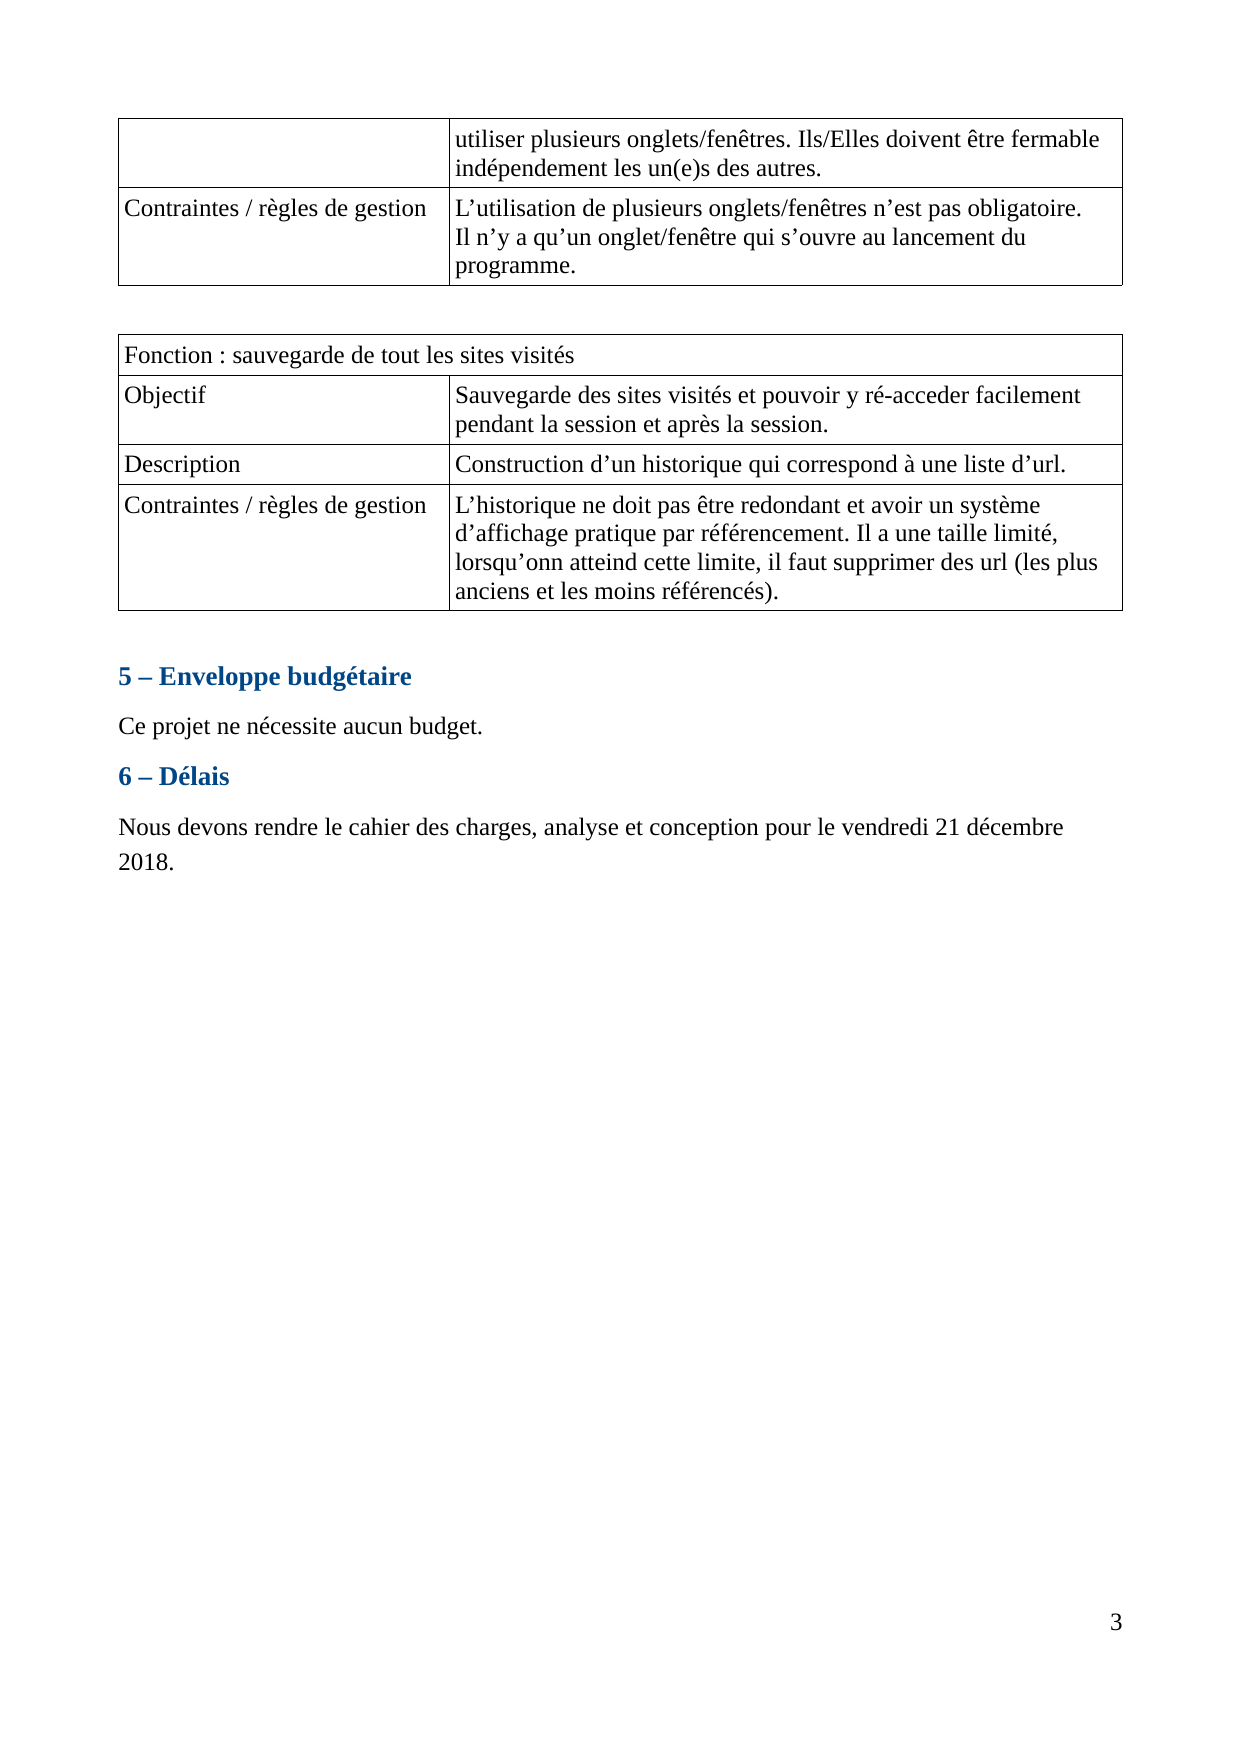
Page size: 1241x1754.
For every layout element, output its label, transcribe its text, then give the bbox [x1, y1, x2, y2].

table_cell Construction d’un historique qui correspond à une liste d’url. [450, 445, 1122, 484]
table_cell L’historique ne doit pas être redondant et avoir un système d’affichage pratique par référencement. Il a une taille limité, lorsqu’onn atteind cette limite, il faut supprimer des url (les plus anciens et les moins référencés). [450, 485, 1122, 610]
table_cell Description [119, 445, 449, 484]
text Ce projet ne nécessite aucun budget. [118, 711, 1122, 740]
table_cell L’utilisation de plusieurs onglets/fenêtres n’est pas obligatoire. Il n’y a qu’un onglet/fenêtre qui s’ouvre au lancement du programme. [450, 188, 1122, 285]
table_cell Contraintes / règles de gestion [119, 188, 449, 285]
table_cell utiliser plusieurs onglets/fenêtres. Ils/Elles doivent être fermable indépendement les un(e)s des autres. [450, 119, 1122, 187]
table_header Fonction : sauvegarde de tout les sites visités [119, 335, 1122, 374]
table_cell Contraintes / règles de gestion [119, 485, 449, 610]
table_cell Objectif [119, 376, 449, 443]
text 6 – Délais [118, 761, 1122, 792]
table_cell [119, 119, 449, 187]
table_cell Sauvegarde des sites visités et pouvoir y ré-acceder facilement pendant la session et après la session. [450, 376, 1122, 443]
text Nous devons rendre le cahier des charges, analyse et conception pour le vendredi 21 décembre 2018. [118, 812, 1122, 876]
text 5 – Enveloppe budgétaire [118, 659, 1122, 691]
